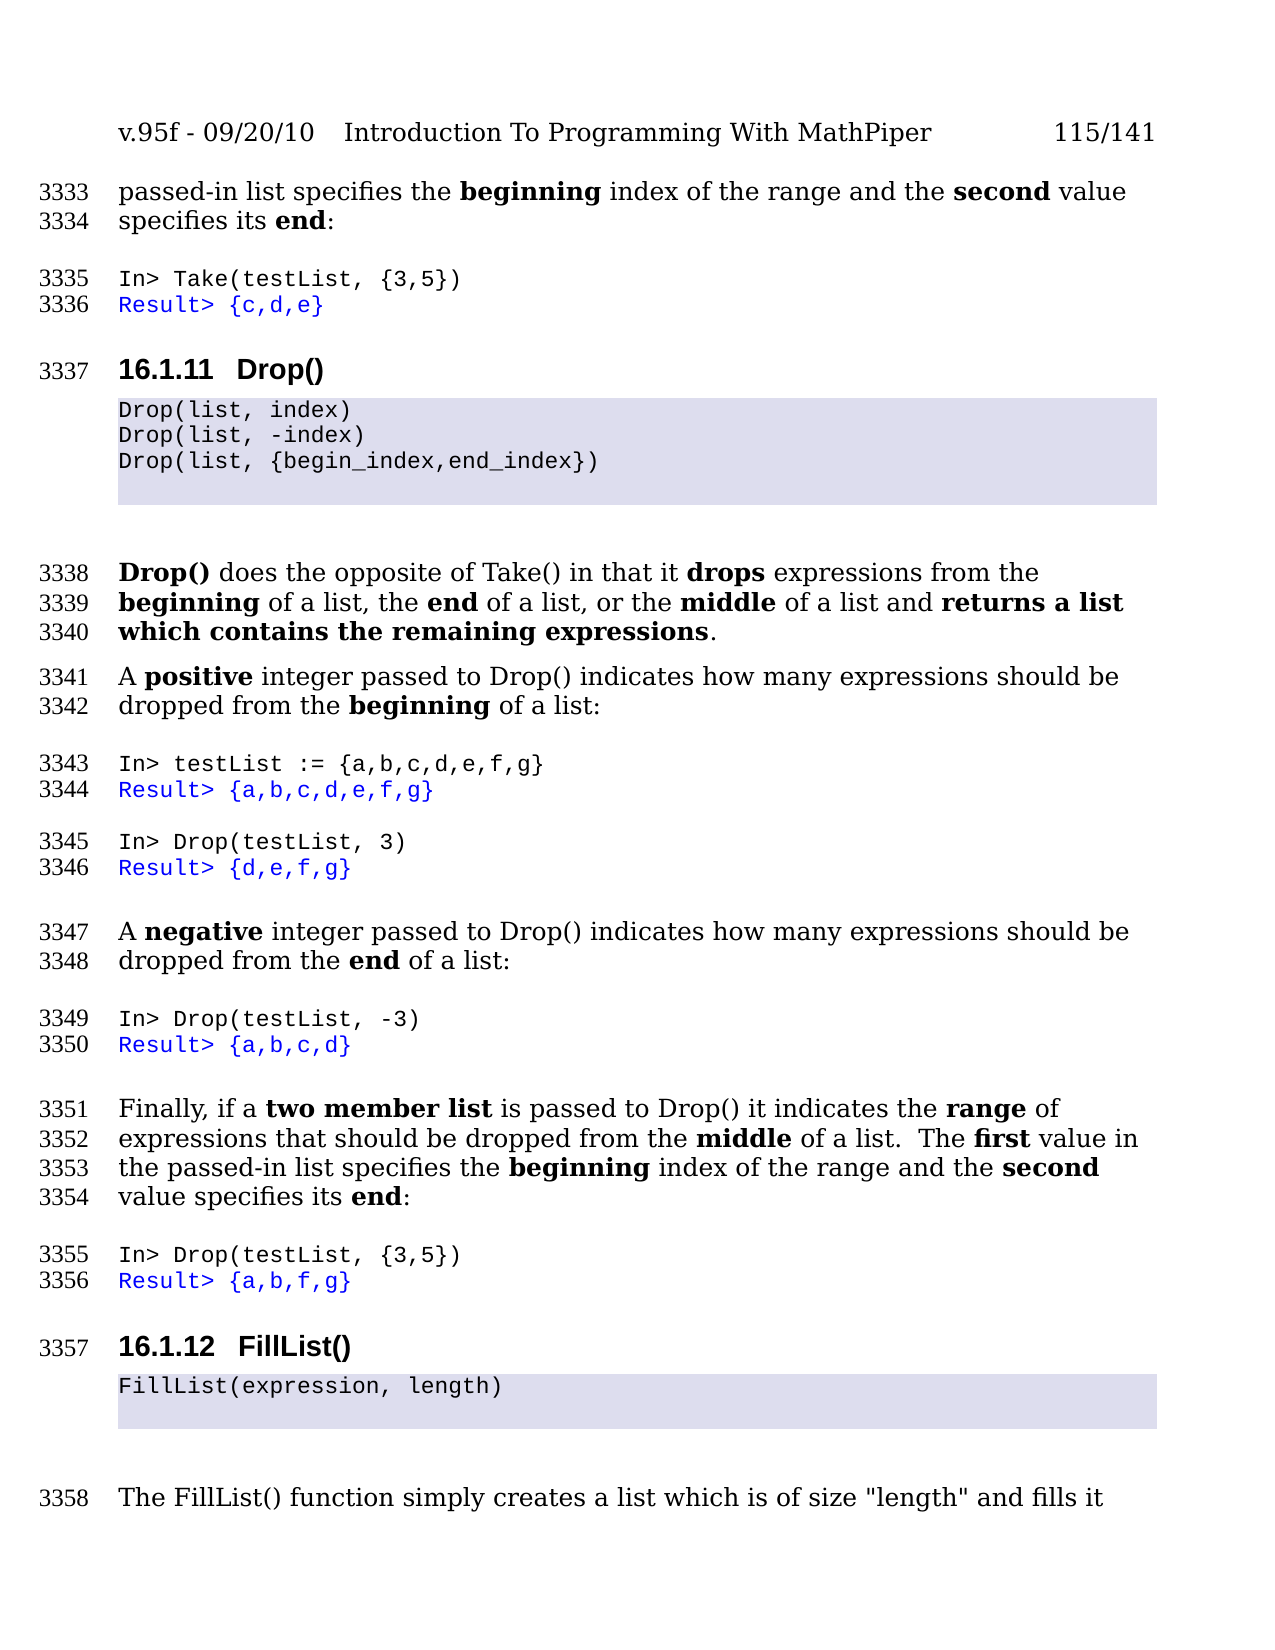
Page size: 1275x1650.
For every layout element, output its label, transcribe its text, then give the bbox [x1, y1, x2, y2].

text In> Drop(testList, 3) [118, 830, 1157, 856]
text Result> {a,b,c,d} [118, 1033, 1157, 1059]
text In> Drop(testList, {3,5}) [118, 1244, 1157, 1270]
text In> testList := {a,b,c,d,e,f,g} [118, 752, 1157, 778]
table_header FillList(expression, length) [118, 1374, 1157, 1429]
text Result> {d,e,f,g} [118, 856, 1157, 882]
text A negative integer passed to Drop() indicates how many expressions should be dropped from the end of a list: [118, 917, 1157, 976]
table_header Drop(list, index) Drop(list, -index) Drop(list, {begin_index,end_index}) [118, 398, 1157, 505]
text Result> {a,b,f,g} [118, 1270, 1157, 1296]
text In> Take(testList, {3,5}) [118, 267, 1157, 293]
text Result> {a,b,c,d,e,f,g} [118, 778, 1157, 804]
text Result> {c,d,e} [118, 293, 1157, 319]
text passed-in list specifies the beginning index of the range and the second value specifies its end: [118, 177, 1157, 236]
subtitle FillList() [118, 1329, 1157, 1362]
subtitle Drop() [118, 352, 1157, 386]
text In> Drop(testList, -3) [118, 1007, 1157, 1033]
text The FillList() function simply creates a list which is of size "length" and fills it [118, 1483, 1157, 1512]
text Drop() does the opposite of Take() in that it drops expressions from the beginning of a list, the end of a list, or the middle of a list and returns a list which contains the remaining expressions. [118, 558, 1157, 646]
text Finally, if a two member list is passed to Drop() it indicates the range of expressions that should be dropped from the middle of a list. The first value in the passed-in list specifies the beginning index of the range and the second value specifies its end: [118, 1094, 1157, 1212]
text A positive integer passed to Drop() indicates how many expressions should be dropped from the beginning of a list: [118, 661, 1157, 720]
